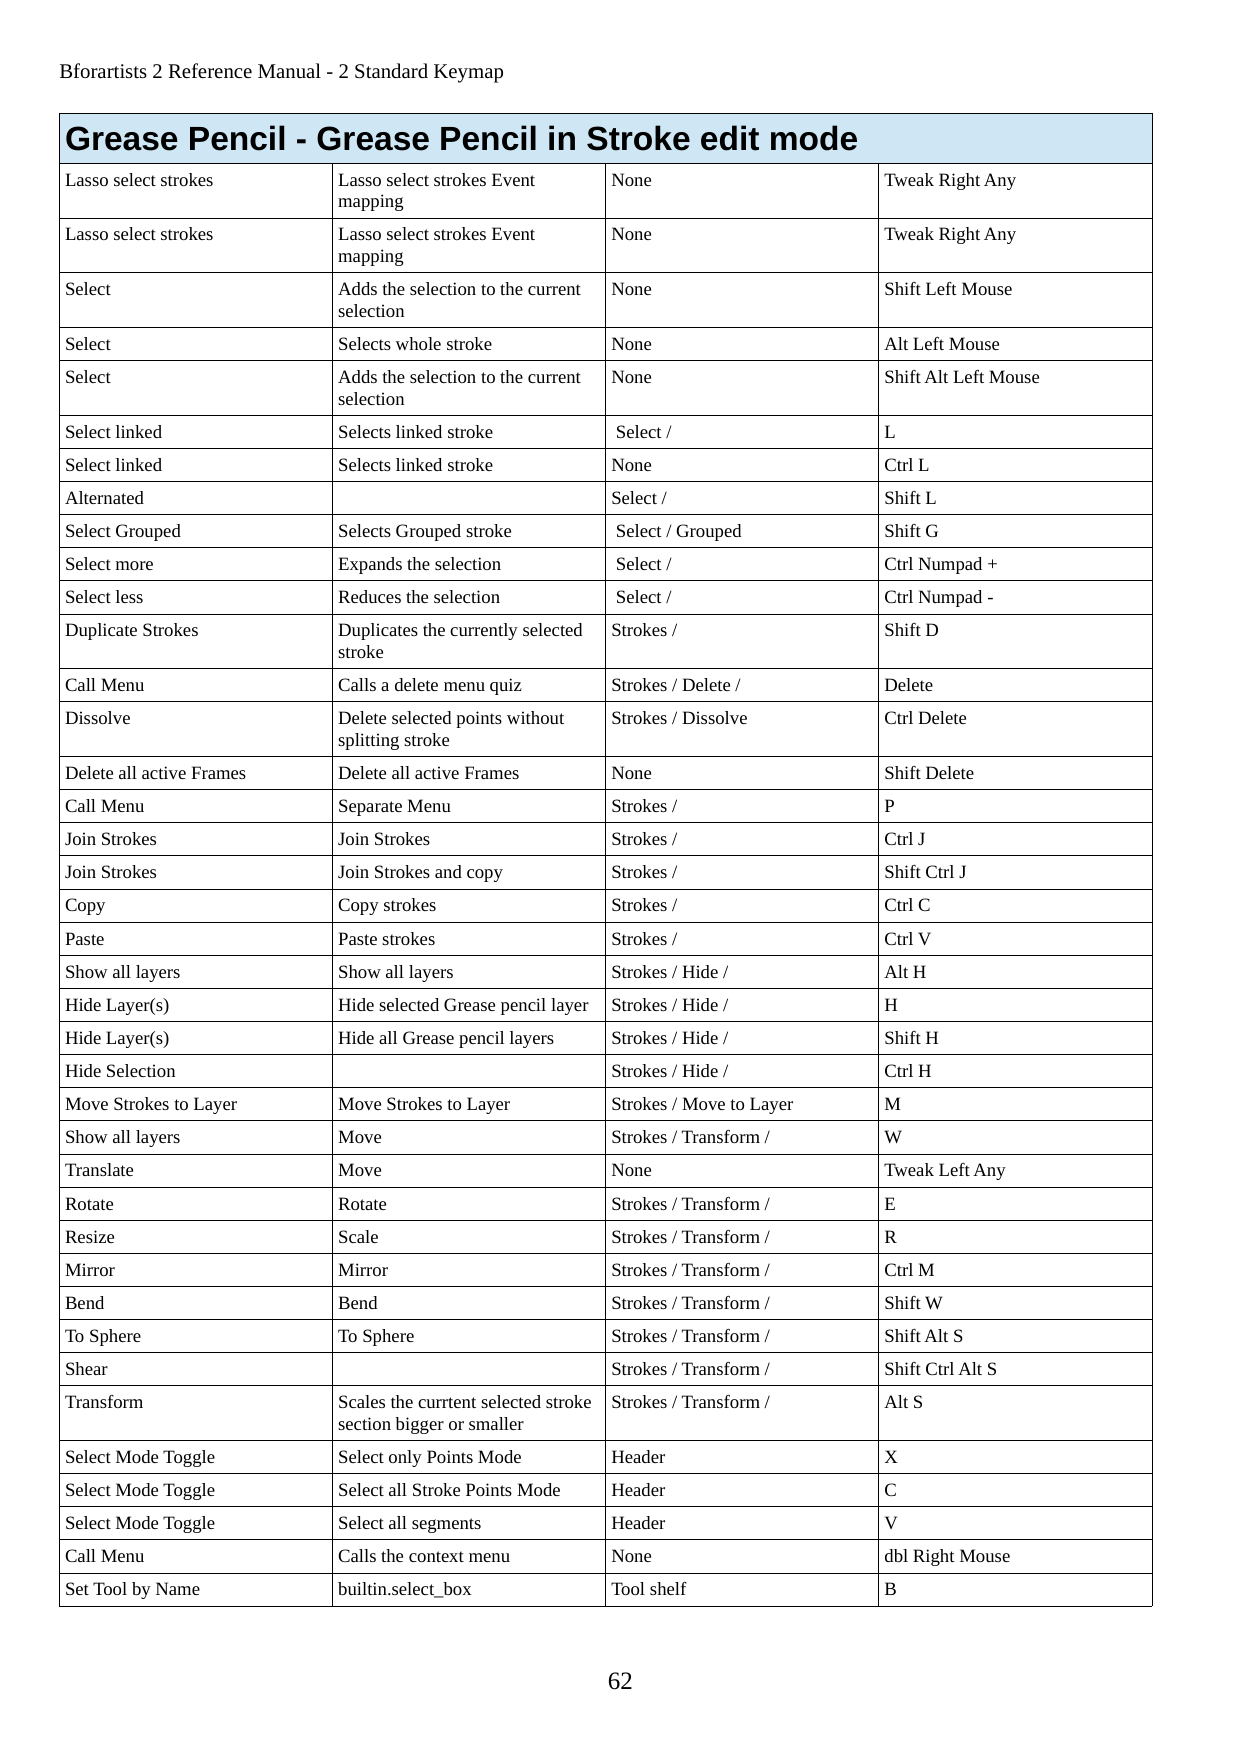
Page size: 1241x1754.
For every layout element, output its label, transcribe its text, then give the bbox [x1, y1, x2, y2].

table_cell Bend [333, 1287, 605, 1319]
table_cell Select linked [60, 416, 332, 448]
table_cell Shift Alt S [879, 1320, 1152, 1352]
table_cell Select all segments [333, 1507, 605, 1539]
table_cell [333, 1353, 605, 1385]
table_cell E [879, 1188, 1152, 1220]
table_header Grease Pencil - Grease Pencil in Stroke edit mode [60, 114, 1152, 163]
table_cell Strokes / Transform / [606, 1221, 878, 1253]
table_cell P [879, 790, 1152, 822]
table_cell Shift Ctrl Alt S [879, 1353, 1152, 1385]
table_cell Ctrl Delete [879, 702, 1152, 756]
table_cell R [879, 1221, 1152, 1253]
table_cell To Sphere [333, 1320, 605, 1352]
table_cell Transform [60, 1386, 332, 1440]
table_cell Strokes / Transform / [606, 1320, 878, 1352]
table_cell Strokes / [606, 923, 878, 955]
table_cell None [606, 273, 878, 327]
table_cell Strokes / Transform / [606, 1287, 878, 1319]
table_cell Lasso select strokes Event mapping [333, 164, 605, 217]
table_cell Ctrl L [879, 449, 1152, 481]
table_cell Resize [60, 1221, 332, 1253]
table_cell Delete all active Frames [333, 757, 605, 789]
table_cell Show all layers [333, 956, 605, 988]
table_cell None [606, 1155, 878, 1187]
table_cell None [606, 328, 878, 360]
table_cell Selects linked stroke [333, 416, 605, 448]
table_cell None [606, 219, 878, 272]
table_cell Strokes / [606, 615, 878, 668]
table_cell Paste [60, 923, 332, 955]
table_cell M [879, 1088, 1152, 1120]
table_cell Join Strokes [60, 823, 332, 855]
table_cell Show all layers [60, 956, 332, 988]
table_cell Expands the selection [333, 548, 605, 580]
table_cell Ctrl M [879, 1254, 1152, 1286]
table_cell Ctrl C [879, 890, 1152, 922]
table_cell Delete all active Frames [60, 757, 332, 789]
table_cell Strokes / Hide / [606, 1055, 878, 1087]
table_cell Hide all Grease pencil layers [333, 1022, 605, 1054]
table_cell Translate [60, 1155, 332, 1187]
table_cell Select [60, 273, 332, 327]
table_cell None [606, 164, 878, 217]
table_cell Select more [60, 548, 332, 580]
table_cell Ctrl Numpad + [879, 548, 1152, 580]
table_cell Strokes / [606, 856, 878, 888]
table_cell dbl Right Mouse [879, 1540, 1152, 1572]
table_cell Move Strokes to Layer [60, 1088, 332, 1120]
table_cell Adds the selection to the current selection [333, 273, 605, 327]
table_cell Select [60, 361, 332, 415]
table_cell Tweak Right Any [879, 164, 1152, 217]
table_cell Tweak Left Any [879, 1155, 1152, 1187]
table_cell Hide Layer(s) [60, 989, 332, 1021]
table_cell [333, 482, 605, 514]
table_cell Join Strokes and copy [333, 856, 605, 888]
table_cell Alt Left Mouse [879, 328, 1152, 360]
table_cell Call Menu [60, 790, 332, 822]
table_cell Select / [606, 581, 878, 613]
table_cell Select / [606, 482, 878, 514]
table_cell Scale [333, 1221, 605, 1253]
table_cell Strokes / Dissolve [606, 702, 878, 756]
table_cell Separate Menu [333, 790, 605, 822]
table_cell Strokes / Hide / [606, 1022, 878, 1054]
table_cell Select / [606, 416, 878, 448]
table_cell W [879, 1121, 1152, 1153]
table_cell None [606, 361, 878, 415]
table_cell [333, 1055, 605, 1087]
table_cell Strokes / Transform / [606, 1353, 878, 1385]
table_cell Select / [606, 548, 878, 580]
table_cell To Sphere [60, 1320, 332, 1352]
table_cell Strokes / Hide / [606, 989, 878, 1021]
table_cell Select less [60, 581, 332, 613]
table_cell Bend [60, 1287, 332, 1319]
table_cell Mirror [333, 1254, 605, 1286]
table_cell Delete selected points without splitting stroke [333, 702, 605, 756]
table_cell Alt S [879, 1386, 1152, 1440]
table_cell Ctrl Numpad - [879, 581, 1152, 613]
table_cell Shift G [879, 515, 1152, 547]
table_cell Ctrl H [879, 1055, 1152, 1087]
table_cell Shift H [879, 1022, 1152, 1054]
table_cell Strokes / Transform / [606, 1121, 878, 1153]
table_cell Hide selected Grease pencil layer [333, 989, 605, 1021]
table_cell Paste strokes [333, 923, 605, 955]
table_cell Select Mode Toggle [60, 1474, 332, 1506]
table_cell Mirror [60, 1254, 332, 1286]
table_cell Delete [879, 669, 1152, 701]
table_cell Scales the currtent selected stroke section bigger or smaller [333, 1386, 605, 1440]
table_cell Strokes / Delete / [606, 669, 878, 701]
table_cell L [879, 416, 1152, 448]
table_cell Copy [60, 890, 332, 922]
table_cell Duplicate Strokes [60, 615, 332, 668]
table_cell Reduces the selection [333, 581, 605, 613]
table_cell Alternated [60, 482, 332, 514]
table_cell Shift Alt Left Mouse [879, 361, 1152, 415]
table_cell Strokes / Hide / [606, 956, 878, 988]
table_cell Copy strokes [333, 890, 605, 922]
table_cell None [606, 449, 878, 481]
table_cell Lasso select strokes [60, 164, 332, 217]
table_cell Selects linked stroke [333, 449, 605, 481]
table_cell Header [606, 1507, 878, 1539]
table_cell Calls a delete menu quiz [333, 669, 605, 701]
table_cell Rotate [333, 1188, 605, 1220]
table_cell X [879, 1441, 1152, 1473]
table_cell Header [606, 1441, 878, 1473]
table_cell Move [333, 1155, 605, 1187]
table_cell builtin.select_box [333, 1574, 605, 1606]
table_cell Shift W [879, 1287, 1152, 1319]
table_cell Select / Grouped [606, 515, 878, 547]
table_cell Hide Selection [60, 1055, 332, 1087]
table_cell Select only Points Mode [333, 1441, 605, 1473]
table_cell Dissolve [60, 702, 332, 756]
table_cell Join Strokes [60, 856, 332, 888]
table_cell Strokes / [606, 790, 878, 822]
table_cell Select [60, 328, 332, 360]
table_cell Alt H [879, 956, 1152, 988]
table_cell Shift Delete [879, 757, 1152, 789]
table_cell V [879, 1507, 1152, 1539]
table_cell Adds the selection to the current selection [333, 361, 605, 415]
table_cell Select Mode Toggle [60, 1441, 332, 1473]
table_cell Shift Left Mouse [879, 273, 1152, 327]
table_cell Call Menu [60, 669, 332, 701]
table_cell None [606, 1540, 878, 1572]
table_cell None [606, 757, 878, 789]
table_cell Strokes / Move to Layer [606, 1088, 878, 1120]
table_cell Strokes / Transform / [606, 1386, 878, 1440]
table_cell Hide Layer(s) [60, 1022, 332, 1054]
table_cell Selects Grouped stroke [333, 515, 605, 547]
table_cell Strokes / [606, 890, 878, 922]
table_cell B [879, 1574, 1152, 1606]
table_cell Rotate [60, 1188, 332, 1220]
table_cell Ctrl V [879, 923, 1152, 955]
table_cell Shift D [879, 615, 1152, 668]
table_cell Call Menu [60, 1540, 332, 1572]
table_cell Select Mode Toggle [60, 1507, 332, 1539]
table_cell Lasso select strokes [60, 219, 332, 272]
table_cell Strokes / Transform / [606, 1254, 878, 1286]
table_cell Header [606, 1474, 878, 1506]
table_cell Shift Ctrl J [879, 856, 1152, 888]
table_cell H [879, 989, 1152, 1021]
table_cell Tweak Right Any [879, 219, 1152, 272]
table_cell Move [333, 1121, 605, 1153]
table_cell Ctrl J [879, 823, 1152, 855]
table_cell Shear [60, 1353, 332, 1385]
table_cell Join Strokes [333, 823, 605, 855]
table_cell Show all layers [60, 1121, 332, 1153]
table_cell Select all Stroke Points Mode [333, 1474, 605, 1506]
table_cell Calls the context menu [333, 1540, 605, 1572]
table_cell Move Strokes to Layer [333, 1088, 605, 1120]
table_cell Selects whole stroke [333, 328, 605, 360]
table_cell Shift L [879, 482, 1152, 514]
table_cell Select Grouped [60, 515, 332, 547]
table_cell Strokes / [606, 823, 878, 855]
table_cell Select linked [60, 449, 332, 481]
table_cell C [879, 1474, 1152, 1506]
table_cell Set Tool by Name [60, 1574, 332, 1606]
table_cell Tool shelf [606, 1574, 878, 1606]
table_cell Lasso select strokes Event mapping [333, 219, 605, 272]
table_cell Strokes / Transform / [606, 1188, 878, 1220]
table_cell Duplicates the currently selected stroke [333, 615, 605, 668]
